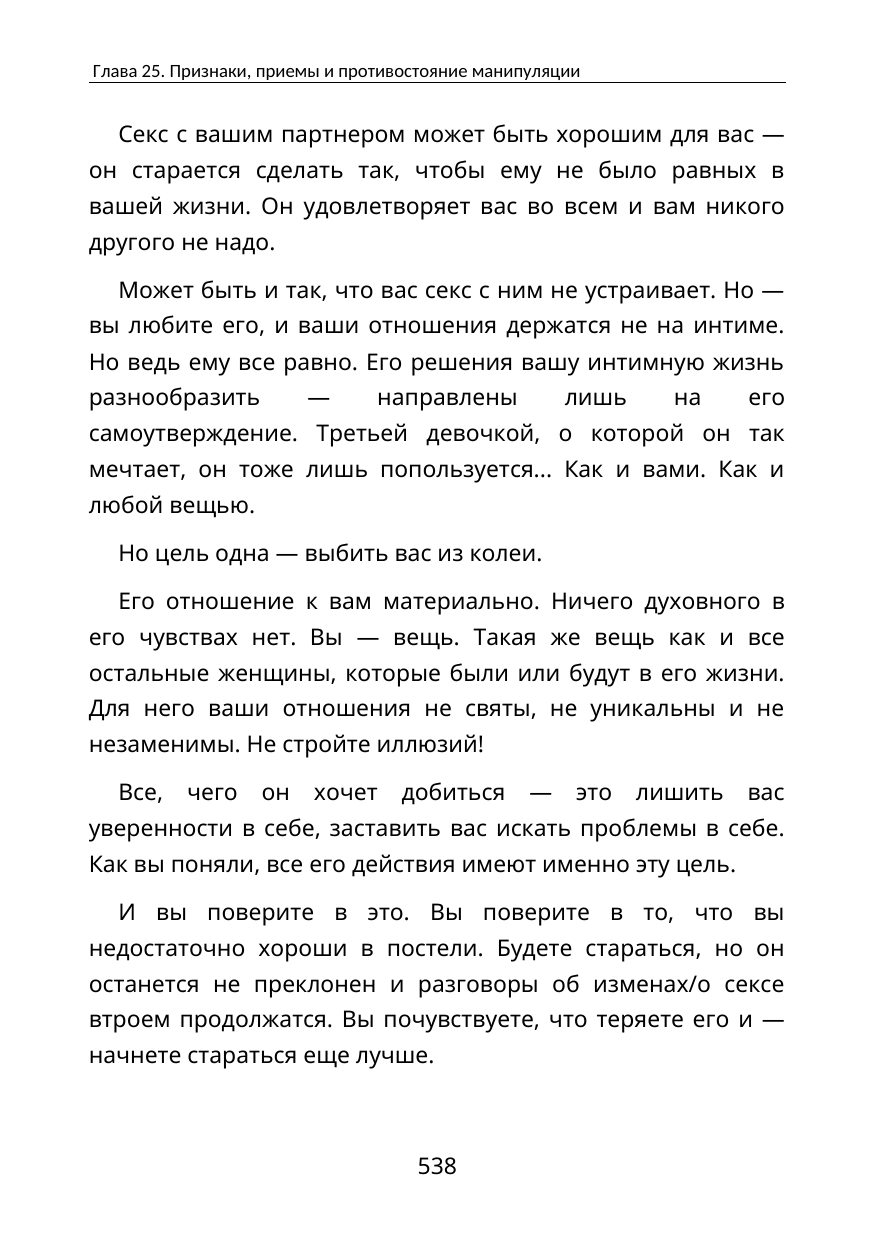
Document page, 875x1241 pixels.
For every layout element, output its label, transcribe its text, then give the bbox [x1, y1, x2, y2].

text Секс с вашим партнером может быть хорошим для вас — он старается сделать так, чтобы ему не было равных в вашей жизни. Он удовлетворяет вас во всем и вам никого другого не надо. [88, 118, 786, 257]
text И вы поверите в это. Вы поверите в то, что вы недостаточно хороши в постели. Будете стараться, но он останется не преклонен и разговоры об изменах/о сексе втроем продолжатся. Вы почувствуете, что теряете его и — начнете стараться еще лучше. [88, 896, 786, 1071]
text Все, чего он хочет добиться — это лишить вас уверенности в себе, заставить вас искать проблемы в себе. Как вы поняли, все его действия имеют именно эту цель. [88, 776, 786, 879]
text Но цель одна — выбить вас из колеи. [88, 537, 786, 568]
text Может быть и так, что вас секс с ним не устраивает. Но — вы любите его, и ваши отношения держатся не на интиме. Но ведь ему все равно. Его решения вашу интимную жизнь разнообразить — направлены лишь на его самоутверждение. Третьей девочкой, о которой он так мечтает, он тоже лишь попользуется... Как и вами. Как и любой вещью. [88, 273, 786, 520]
text Его отношение к вам материально. Ничего духовного в его чувствах нет. Вы — вещь. Такая же вещь как и все остальные женщины, которые были или будут в его жизни. Для него ваши отношения не святы, не уникальны и не незаменимы. Не стройте иллюзий! [88, 584, 786, 759]
